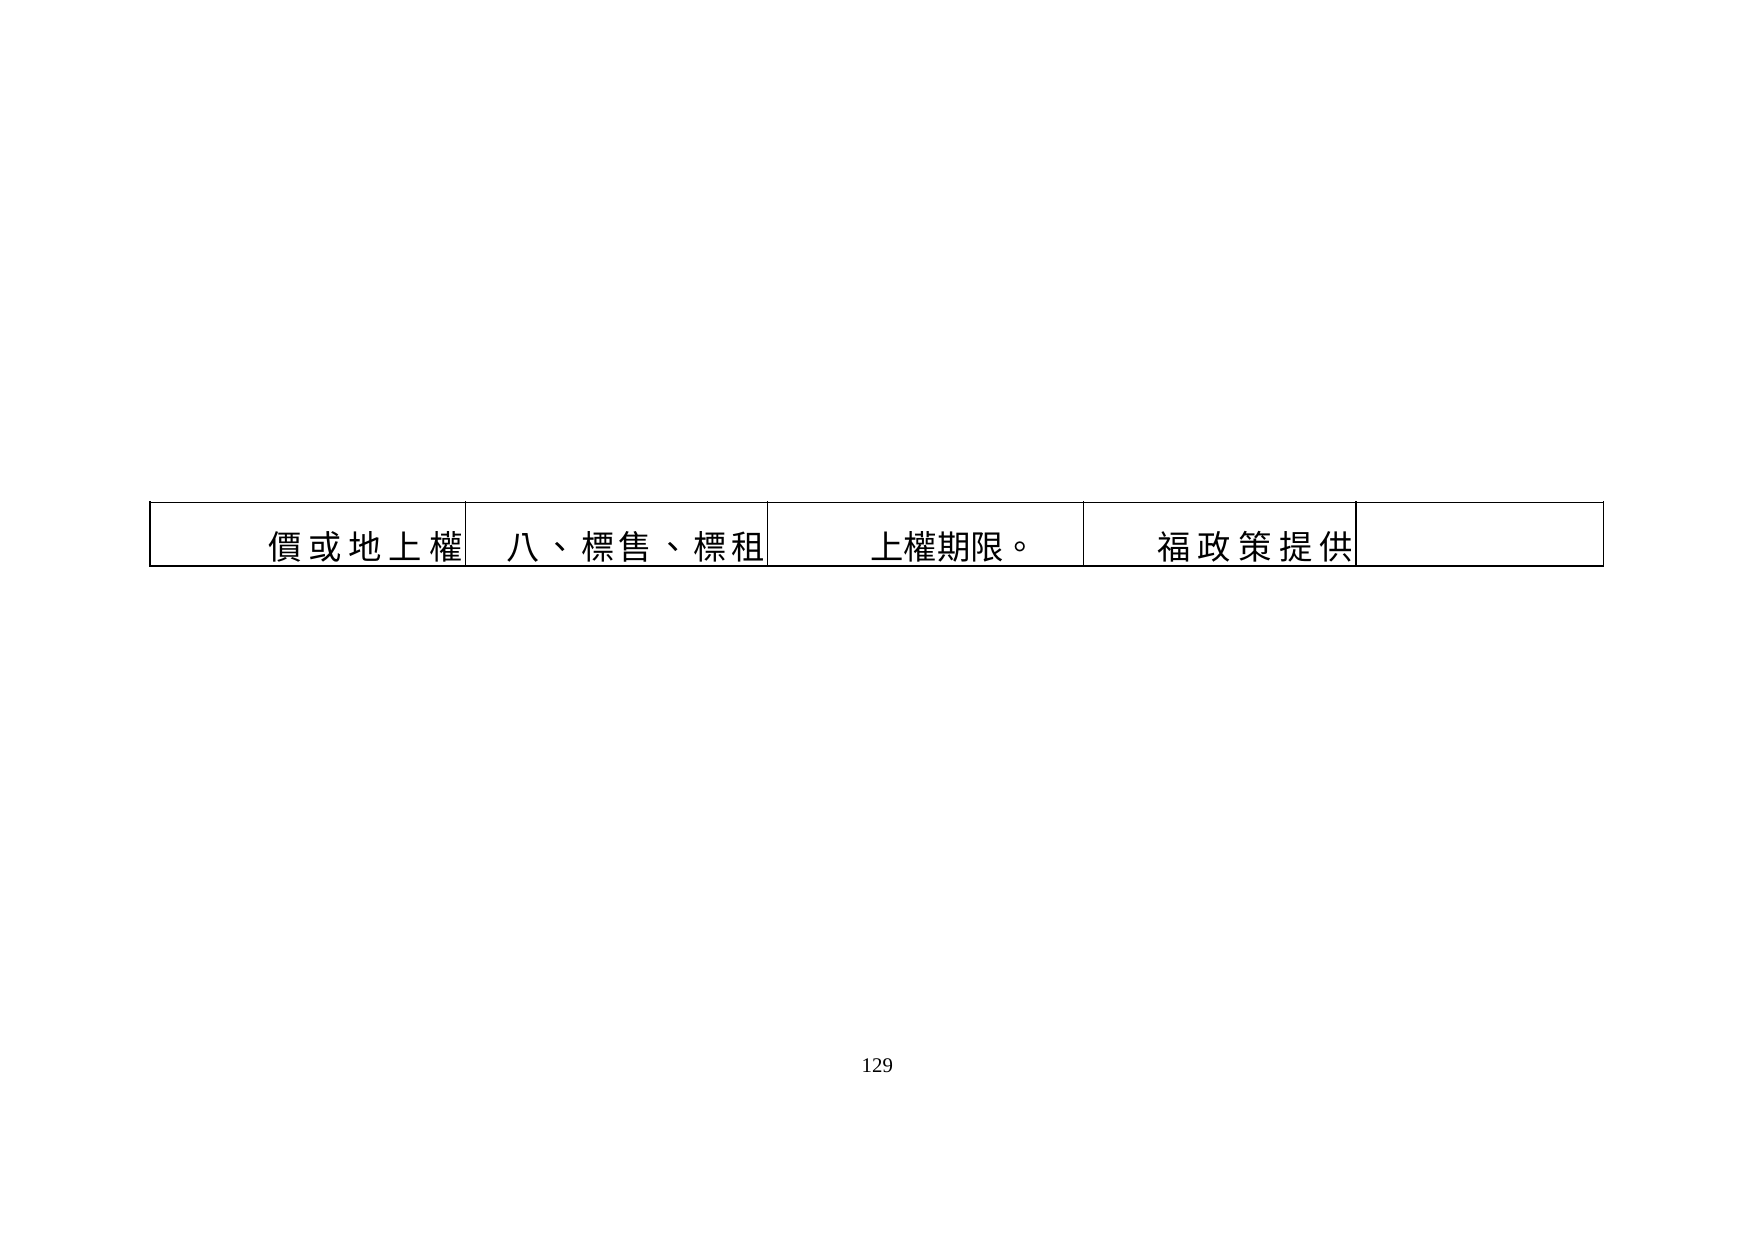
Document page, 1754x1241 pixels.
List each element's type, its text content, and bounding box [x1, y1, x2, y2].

table_cell 上權期限。 [768, 503, 1083, 565]
table_cell [1357, 503, 1603, 565]
table_cell 福政策提供 [1084, 503, 1355, 565]
table_cell 八、標售、標租 [466, 503, 767, 565]
table_cell 價或地上權 [151, 503, 465, 565]
